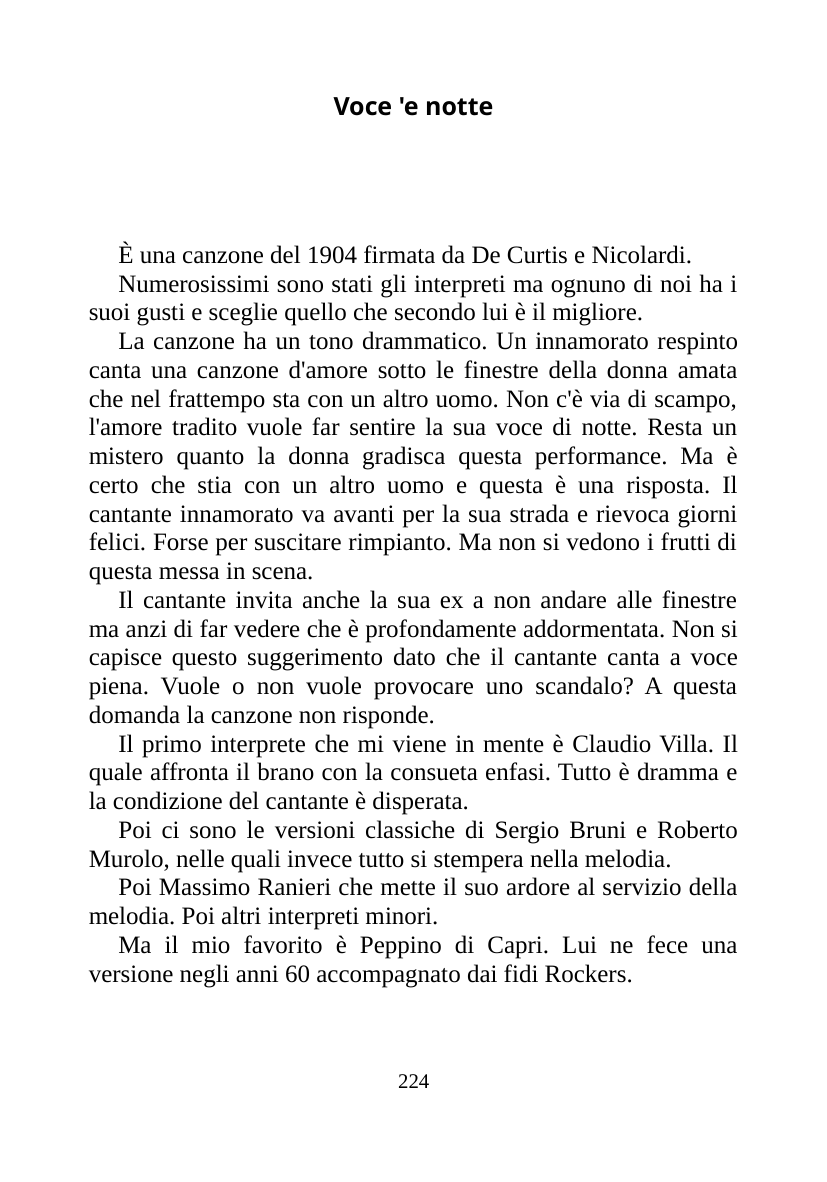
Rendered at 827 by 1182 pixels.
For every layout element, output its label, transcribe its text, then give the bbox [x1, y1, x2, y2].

text È una canzone del 1904 firmata da De Curtis e Nicolardi. [88, 240, 738, 269]
text Il cantante invita anche la sua ex a non andare alle finestre ma anzi di far vedere che è profondamente addormentata. Non si capisce questo suggerimento dato che il cantante canta a voce piena. Vuole o non vuole provocare uno scandalo? A questa domanda la canzone non risponde. [88, 585, 738, 729]
text La canzone ha un tono drammatico. Un innamorato respinto canta una canzone d'amore sotto le finestre della donna amata che nel frattempo sta con un altro uomo. Non c'è via di scampo, l'amore tradito vuole far sentire la sua voce di notte. Resta un mistero quanto la donna gradisca questa performance. Ma è certo che stia con un altro uomo e questa è una risposta. Il cantante innamorato va avanti per la sua strada e rievoca giorni felici. Forse per suscitare rimpianto. Ma non si vedono i frutti di questa messa in scena. [88, 326, 738, 585]
text Ma il mio favorito è Peppino di Capri. Lui ne fece una versione negli anni 60 accompagnato dai fidi Rockers. [88, 930, 738, 987]
subtitle Voce 'e notte [88, 88, 738, 123]
text Numerosissimi sono stati gli interpreti ma ognuno di noi ha i suoi gusti e sceglie quello che secondo lui è il migliore. [88, 269, 738, 326]
text Poi ci sono le versioni classiche di Sergio Bruni e Roberto Murolo, nelle quali invece tutto si stempera nella melodia. [88, 815, 738, 872]
text Il primo interprete che mi viene in mente è Claudio Villa. Il quale affronta il brano con la consueta enfasi. Tutto è dramma e la condizione del cantante è disperata. [88, 729, 738, 815]
text Poi Massimo Ranieri che mette il suo ardore al servizio della melodia. Poi altri interpreti minori. [88, 872, 738, 930]
